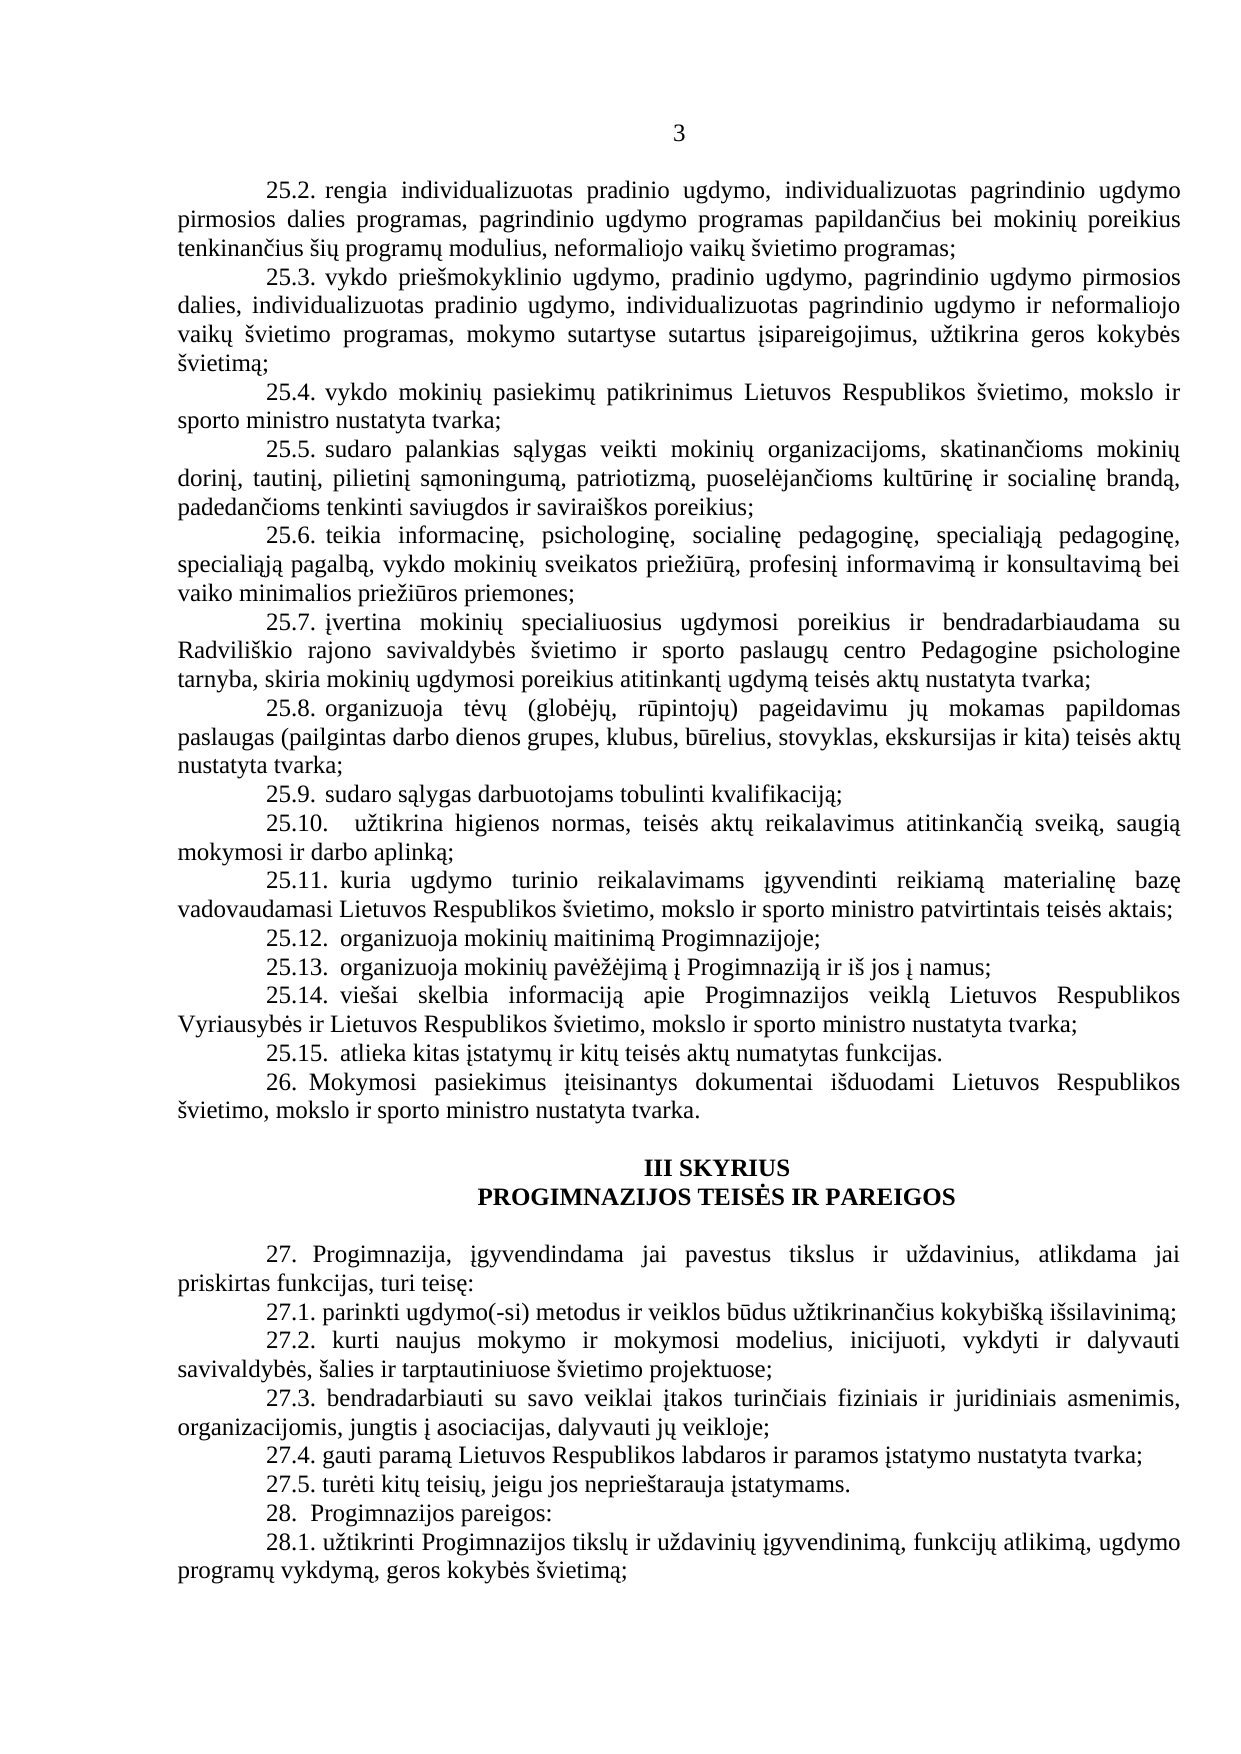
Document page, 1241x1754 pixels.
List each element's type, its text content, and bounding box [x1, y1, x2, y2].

text 25.14. viešai skelbia informaciją apie Progimnazijos veiklą Lietuvos Respublikos Vyriausybės ir Lietuvos Respublikos švietimo, mokslo ir sporto ministro nustatyta tvarka; [177, 981, 1181, 1038]
text 25.4. vykdo mokinių pasiekimų patikrinimus Lietuvos Respublikos švietimo, mokslo ir sporto ministro nustatyta tvarka; [177, 377, 1181, 434]
text 25.6. teikia informacinę, psichologinę, socialinę pedagoginę, specialiąją pedagoginę, specialiąją pagalbą, vykdo mokinių sveikatos priežiūrą, profesinį informavimą ir konsultavimą bei vaiko minimalios priežiūros priemones; [177, 521, 1181, 607]
text 25.2. rengia individualizuotas pradinio ugdymo, individualizuotas pagrindinio ugdymo pirmosios dalies programas, pagrindinio ugdymo programas papildančius bei mokinių poreikius tenkinančius šių programų modulius, neformaliojo vaikų švietimo programas; [177, 176, 1181, 262]
text 25.13. organizuoja mokinių pavėžėjimą į Progimnaziją ir iš jos į namus; [177, 952, 1181, 981]
text 26. Mokymosi pasiekimus įteisinantys dokumentai išduodami Lietuvos Respublikos švietimo, mokslo ir sporto ministro nustatyta tvarka. [177, 1067, 1181, 1124]
text 27.2. kurti naujus mokymo ir mokymosi modelius, inicijuoti, vykdyti ir dalyvauti savivaldybės, šalies ir tarptautiniuose švietimo projektuose; [177, 1326, 1181, 1383]
text 27.3. bendradarbiauti su savo veiklai įtakos turinčiais fiziniais ir juridiniais asmenimis, organizacijomis, jungtis į asociacijas, dalyvauti jų veikloje; [177, 1383, 1181, 1441]
text 25.11. kuria ugdymo turinio reikalavimams įgyvendinti reikiamą materialinę bazę vadovaudamasi Lietuvos Respublikos švietimo, mokslo ir sporto ministro patvirtintais teisės aktais; [177, 866, 1181, 923]
text 28. Progimnazijos pareigos: [177, 1498, 1181, 1527]
text 28.1. užtikrinti Progimnazijos tikslų ir uždavinių įgyvendinimą, funkcijų atlikimą, ugdymo programų vykdymą, geros kokybės švietimą; [177, 1527, 1181, 1584]
text 27.4. gauti paramą Lietuvos Respublikos labdaros ir paramos įstatymo nustatyta tvarka; [177, 1441, 1181, 1469]
text 27.1. parinkti ugdymo(-si) metodus ir veiklos būdus užtikrinančius kokybišką išsilavinimą; [177, 1297, 1181, 1326]
text 25.10. užtikrina higienos normas, teisės aktų reikalavimus atitinkančią sveiką, saugią mokymosi ir darbo aplinką; [177, 808, 1181, 866]
text 25.7. įvertina mokinių specialiuosius ugdymosi poreikius ir bendradarbiaudama su Radviliškio rajono savivaldybės švietimo ir sporto paslaugų centro Pedagogine psichologine tarnyba, skiria mokinių ugdymosi poreikius atitinkantį ugdymą teisės aktų nustatyta tvarka; [177, 607, 1181, 693]
text 25.8. organizuoja tėvų (globėjų, rūpintojų) pageidavimu jų mokamas papildomas paslaugas (pailgintas darbo dienos grupes, klubus, būrelius, stovyklas, ekskursijas ir kita) teisės aktų nustatyta tvarka; [177, 693, 1181, 779]
text 25.12. organizuoja mokinių maitinimą Progimnazijoje; [177, 923, 1181, 952]
text 25.15. atlieka kitas įstatymų ir kitų teisės aktų numatytas funkcijas. [177, 1038, 1181, 1067]
text 27. Progimnazija, įgyvendindama jai pavestus tikslus ir uždavinius, atlikdama jai priskirtas funkcijas, turi teisę: [177, 1239, 1181, 1297]
text 25.9. sudaro sąlygas darbuotojams tobulinti kvalifikaciją; [177, 779, 1181, 808]
text PROGIMNAZIJOS TEISĖS IR PAREIGOS [252, 1182, 1181, 1211]
text 25.3. vykdo priešmokyklinio ugdymo, pradinio ugdymo, pagrindinio ugdymo pirmosios dalies, individualizuotas pradinio ugdymo, individualizuotas pagrindinio ugdymo ir neformaliojo vaikų švietimo programas, mokymo sutartyse sutartus įsipareigojimus, užtikrina geros kokybės švietimą; [177, 262, 1181, 377]
text 25.5. sudaro palankias sąlygas veikti mokinių organizacijoms, skatinančioms mokinių dorinį, tautinį, pilietinį sąmoningumą, patriotizmą, puoselėjančioms kultūrinę ir socialinę brandą, padedančioms tenkinti saviugdos ir saviraiškos poreikius; [177, 434, 1181, 521]
text III SKYRIUS [252, 1153, 1181, 1182]
text 27.5. turėti kitų teisių, jeigu jos neprieštarauja įstatymams. [177, 1469, 1181, 1498]
